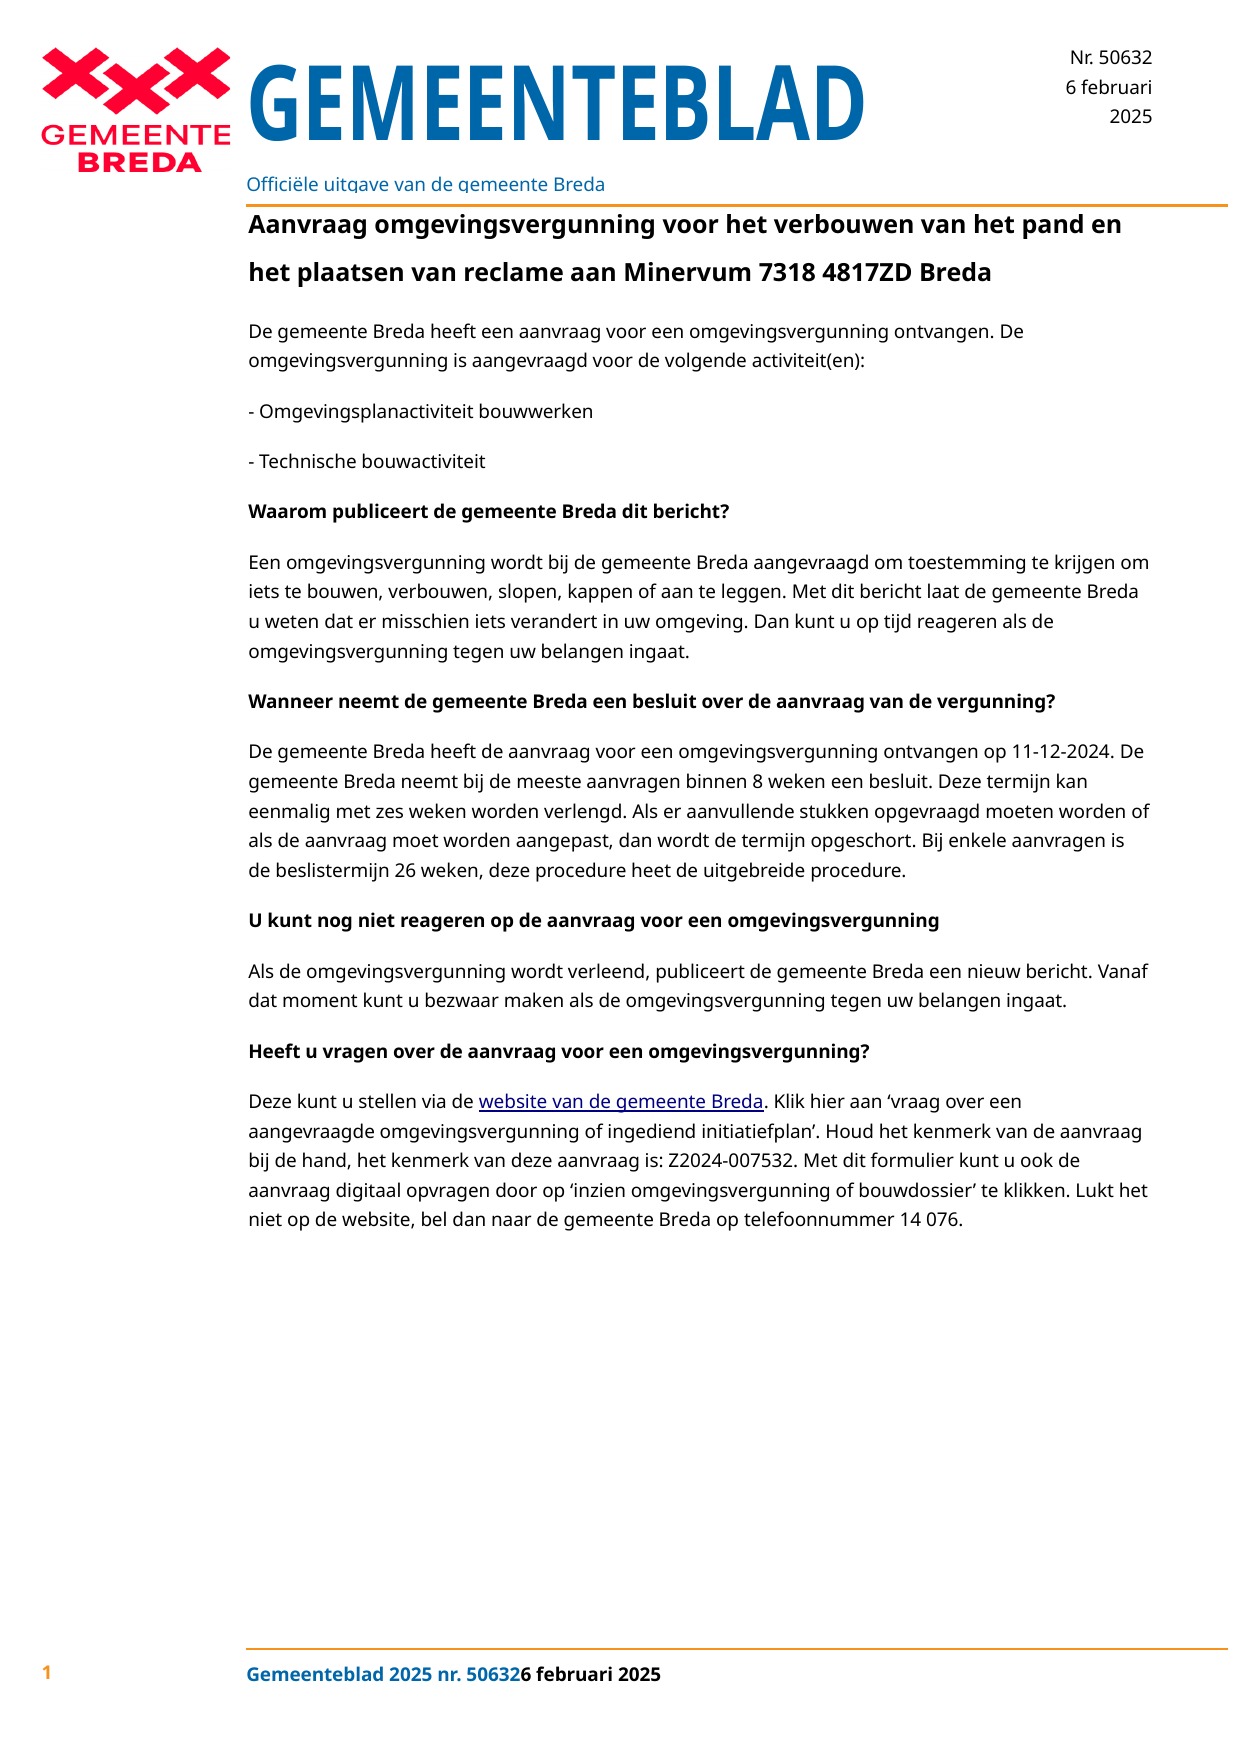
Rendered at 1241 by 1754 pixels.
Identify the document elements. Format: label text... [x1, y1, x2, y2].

picture [41, 47, 231, 172]
text - Omgevingsplanactiviteit bouwwerken [248, 398, 1152, 424]
text De gemeente Breda heeft een aanvraag voor een omgevingsvergunning ontvangen. De omgevingsvergunning is aangevraagd voor de volgende activiteit(en): [248, 318, 1152, 373]
text - Technische bouwactiviteit [248, 448, 1152, 474]
text De gemeente Breda heeft de aanvraag voor een omgevingsvergunning ontvangen op 11-12-2024. De gemeente Breda neemt bij de meeste aanvragen binnen 8 weken een besluit. Deze termijn kan eenmalig met zes weken worden verlengd. Als er aanvullende stukken opgevraagd moeten worden of als de aanvraag moet worden aangepast, dan wordt de termijn opgeschort. Bij enkele aanvragen is de beslistermijn 26 weken, deze procedure heet de uitgebreide procedure. [248, 739, 1152, 883]
text Aanvraag omgevingsvergunning voor het verbouwen van het pand en het plaatsen van reclame aan Minervum 7318 4817ZD Breda [248, 207, 1152, 288]
text Heeft u vragen over de aanvraag voor een omgevingsvergunning? [248, 1038, 1152, 1064]
text U kunt nog niet reageren op de aanvraag voor een omgevingsvergunning [248, 907, 1152, 933]
text Als de omgevingsvergunning wordt verleend, publiceert de gemeente Breda een nieuw bericht. Vanaf dat moment kunt u bezwaar maken als de omgevingsvergunning tegen uw belangen ingaat. [248, 958, 1152, 1013]
text Een omgevingsvergunning wordt bij de gemeente Breda aangevraagd om toestemming te krijgen om iets te bouwen, verbouwen, slopen, kappen of aan te leggen. Met dit bericht laat de gemeente Breda u weten dat er misschien iets verandert in uw omgeving. Dan kunt u op tijd reageren als de omgevingsvergunning tegen uw belangen ingaat. [248, 549, 1152, 664]
text Deze kunt u stellen via de website van de gemeente Breda. Klik hier aan ‘vraag over een aangevraagde omgevingsvergunning of ingediend initiatiefplan’. Houd het kenmerk van de aanvraag bij de hand, het kenmerk van deze aanvraag is: Z2024-007532. Met dit formulier kunt u ook de aanvraag digitaal opvragen door op ‘inzien omgevingsvergunning of bouwdossier’ te klikken. Lukt het niet op de website, bel dan naar de gemeente Breda op telefoonnummer 14 076. [248, 1088, 1152, 1232]
text Waarom publiceert de gemeente Breda dit bericht? [248, 499, 1152, 524]
text Wanneer neemt de gemeente Breda een besluit over de aanvraag van de vergunning? [248, 688, 1152, 714]
